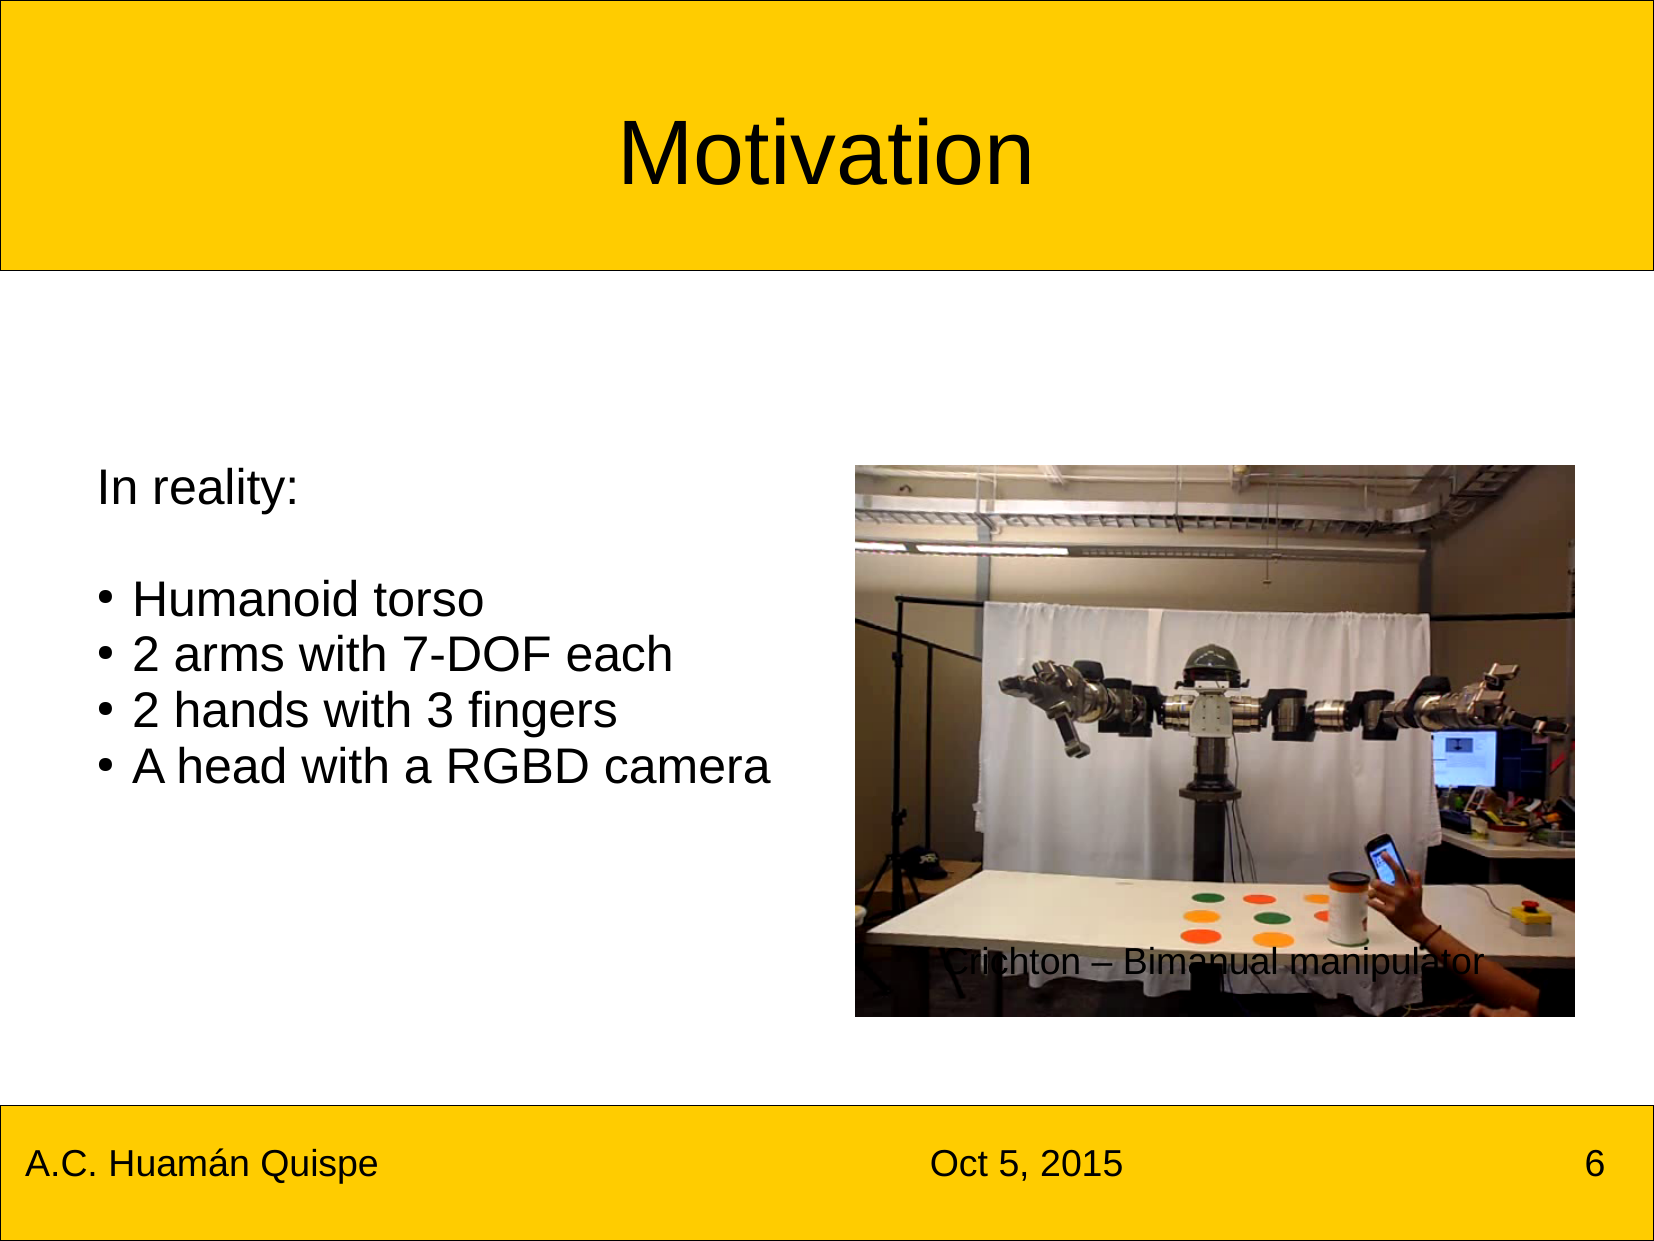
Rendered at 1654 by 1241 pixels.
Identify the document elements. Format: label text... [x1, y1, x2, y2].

text_box [855, 465, 1576, 1018]
title Motivation [82, 49, 1571, 257]
text_box Crichton – Bimanual manipulator [927, 933, 1500, 991]
text_box In reality: Humanoid torso 2 arms with 7-DOF each 2 hands with 3 fingers A head with a RGBD camera [81, 452, 800, 858]
